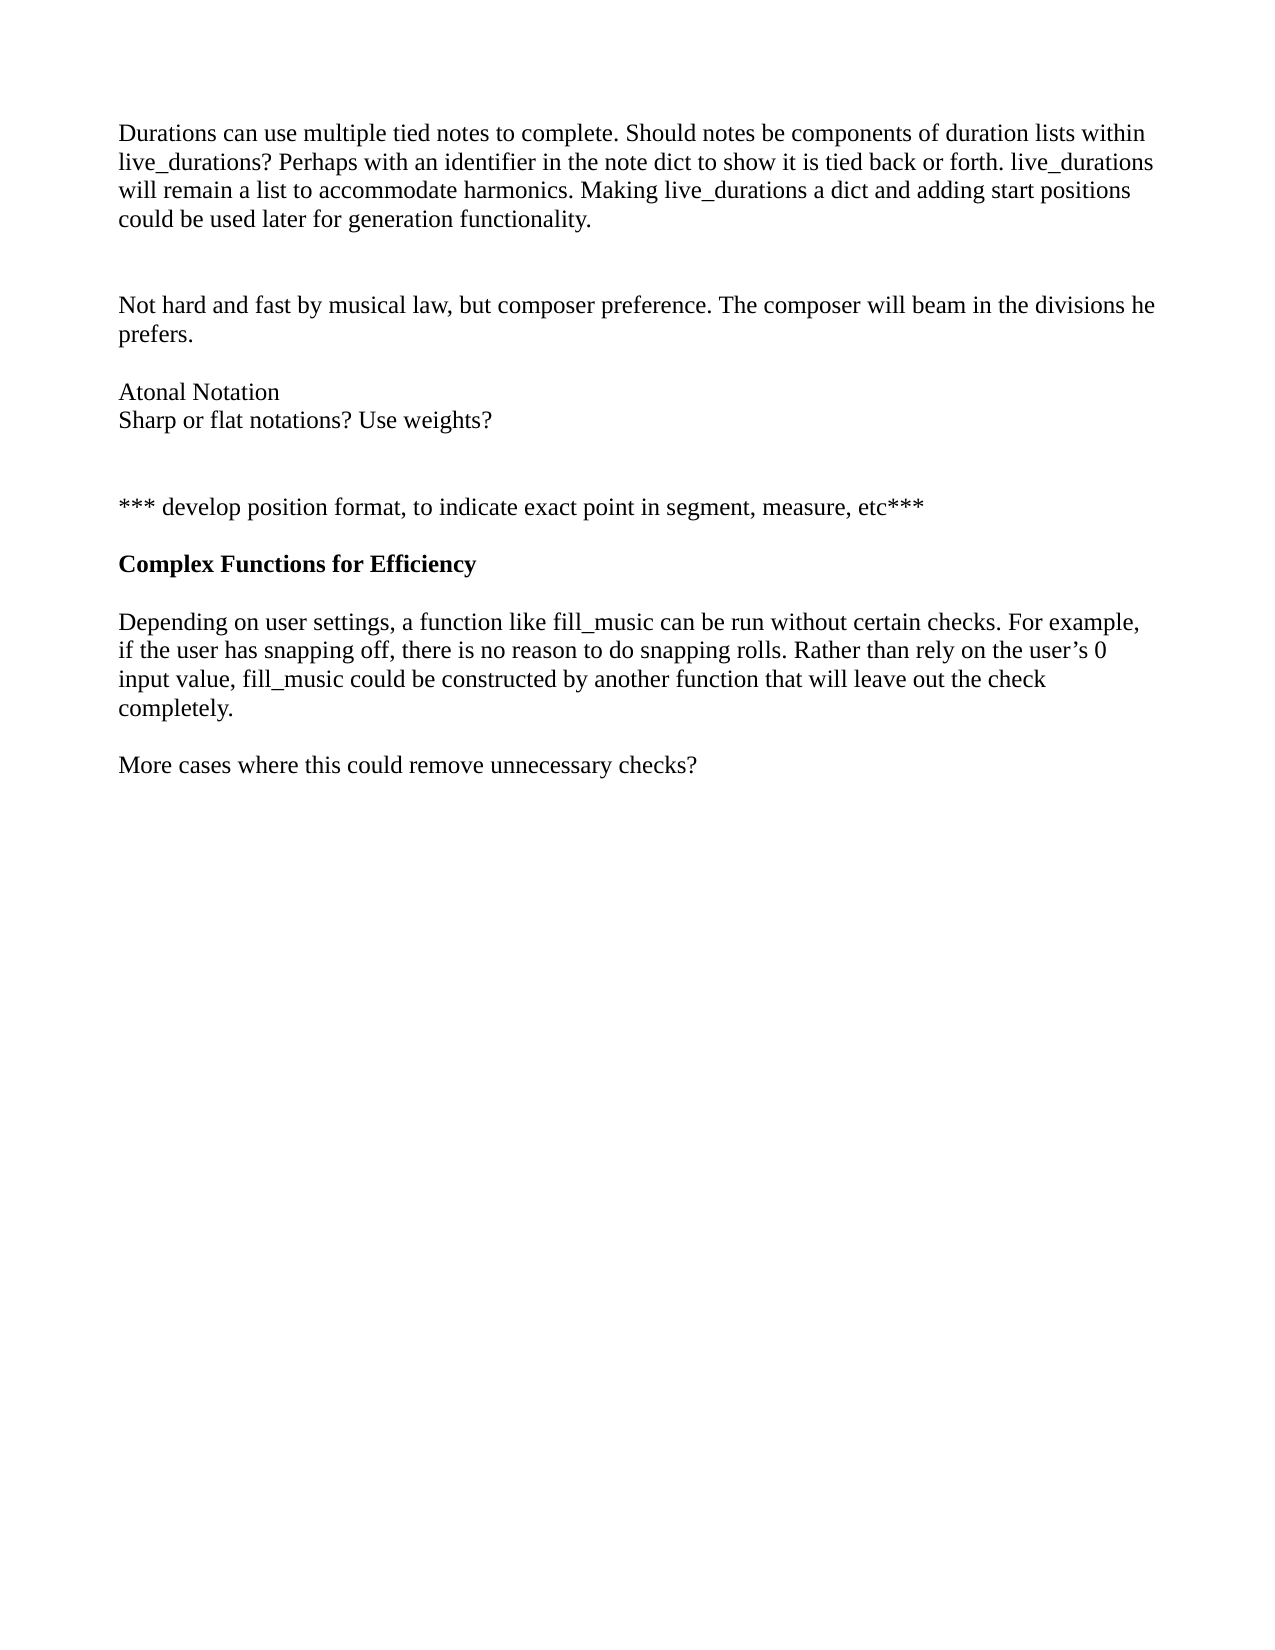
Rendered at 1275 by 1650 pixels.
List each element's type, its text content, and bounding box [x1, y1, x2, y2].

text More cases where this could remove unnecessary checks? [118, 751, 1157, 779]
text Not hard and fast by musical law, but composer preference. The composer will beam in the divisions he prefers. [118, 291, 1157, 348]
text *** develop position format, to indicate exact point in segment, measure, etc*** [118, 492, 1157, 521]
text Atonal Notation [118, 377, 1157, 406]
text Complex Functions for Efficiency [118, 549, 1157, 578]
text Depending on user settings, a function like fill_music can be run without certain checks. For example, if the user has snapping off, there is no reason to do snapping rolls. Rather than rely on the user’s 0 input value, fill_music could be constructed by another function that will leave out the check completely. [118, 607, 1157, 722]
text Durations can use multiple tied notes to complete. Should notes be components of duration lists within live_durations? Perhaps with an identifier in the note dict to show it is tied back or forth. live_durations will remain a list to accommodate harmonics. Making live_durations a dict and adding start positions could be used later for generation functionality. [118, 118, 1157, 233]
text Sharp or flat notations? Use weights? [118, 406, 1157, 434]
